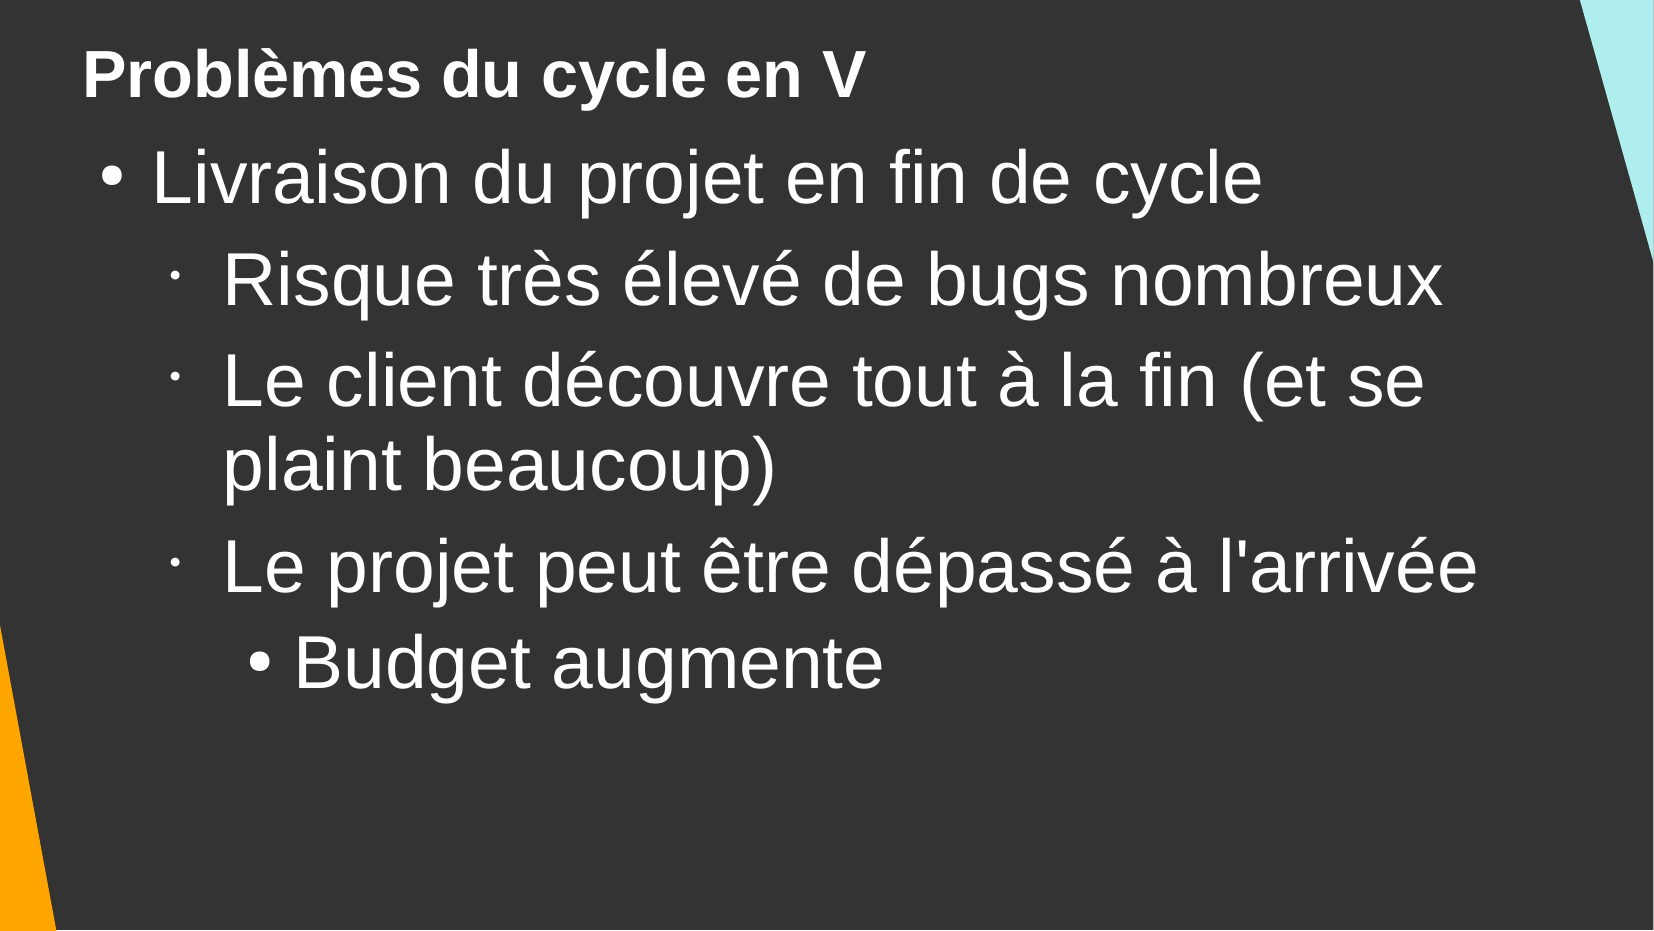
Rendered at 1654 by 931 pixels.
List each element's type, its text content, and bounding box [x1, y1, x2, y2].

text_box [1579, 0, 1654, 265]
title Problèmes du cycle en V [82, 37, 1571, 122]
text_box [0, 625, 57, 931]
list Livraison du projet en fin de cycle Risque très élevé de bugs nombreux Le client découvre tout à la fin (et se plaint beaucoup) Le projet peut être dépassé à l'arrivée Budget augmente [80, 135, 1620, 777]
